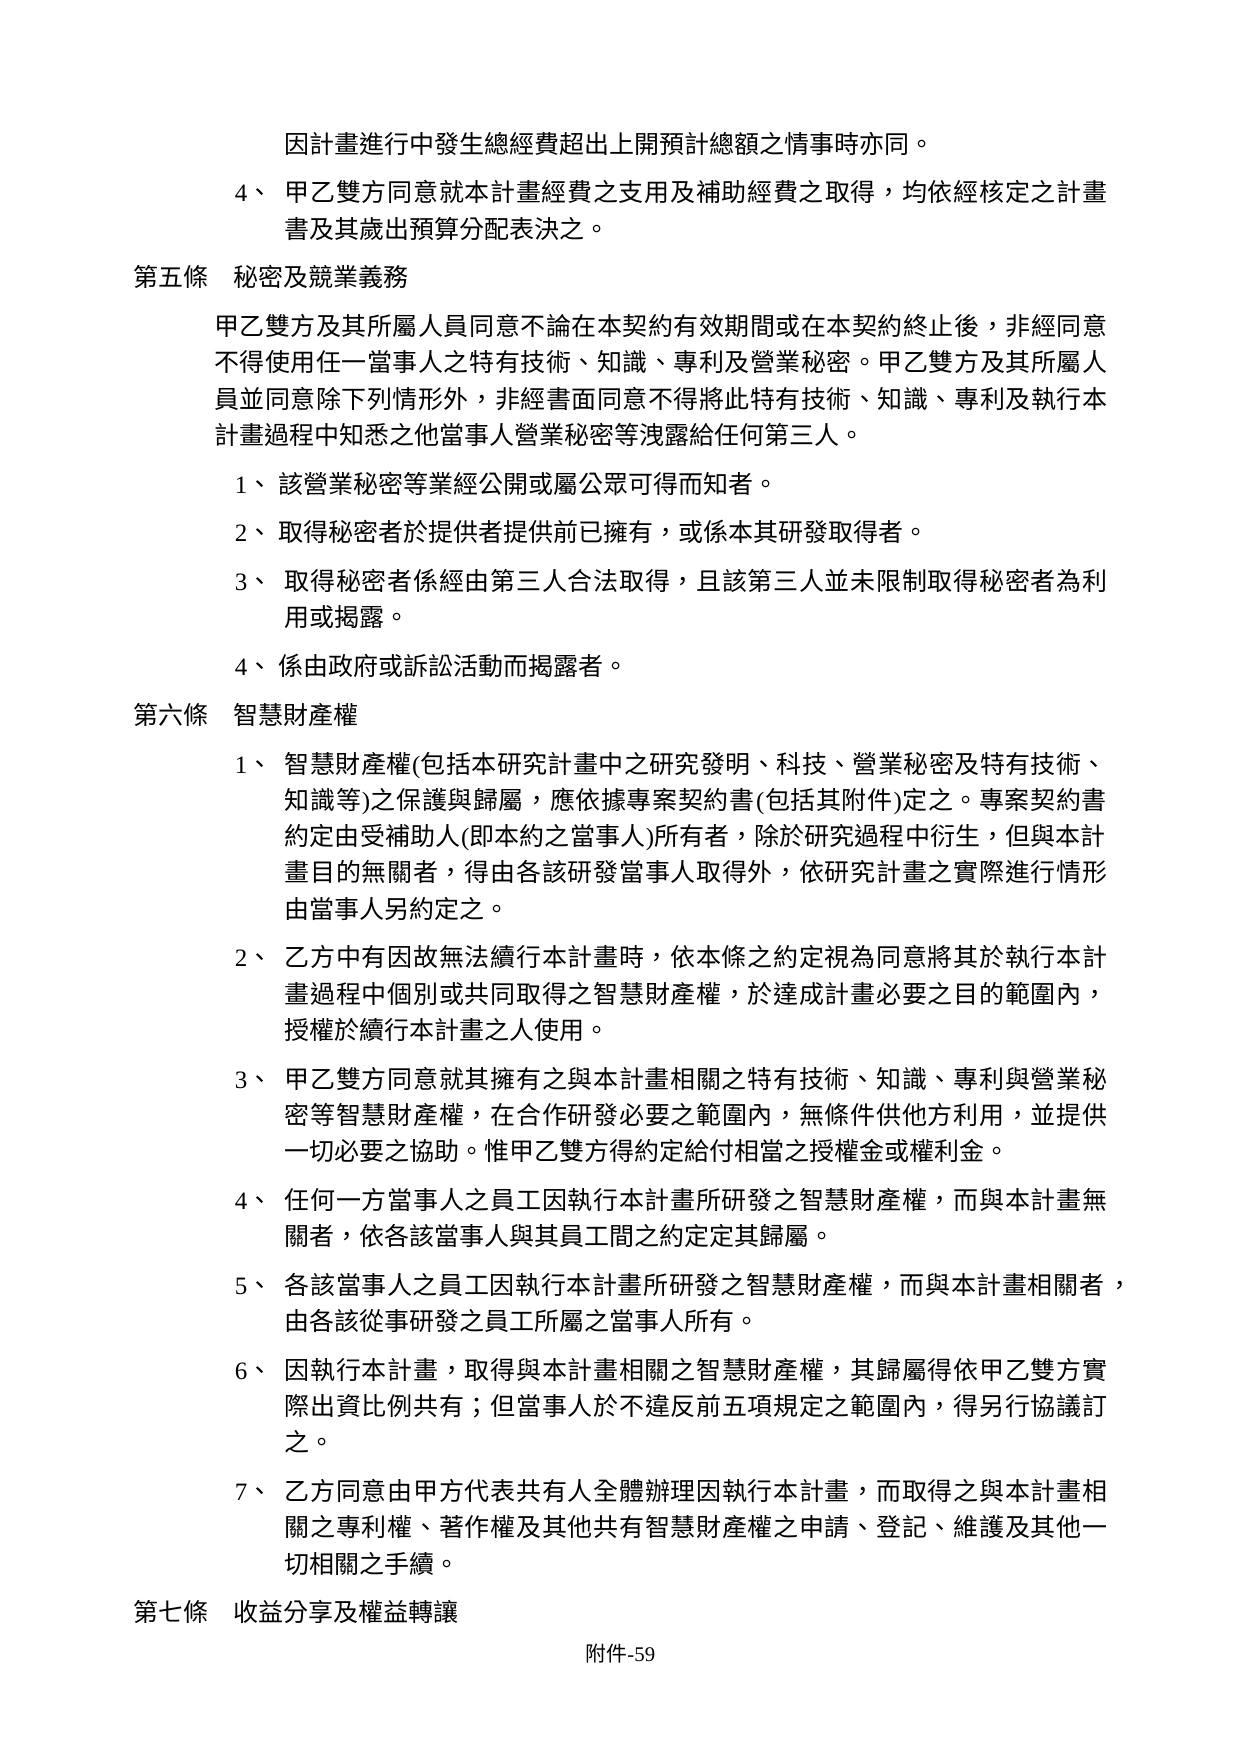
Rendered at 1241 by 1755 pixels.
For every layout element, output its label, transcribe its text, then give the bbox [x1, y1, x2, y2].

text 甲乙雙方及其所屬人員同意不論在本契約有效期間或在本契約終止後，非經同意不得使用任一當事人之特有技術、知識、專利及營業秘密。甲乙雙方及其所屬人員並同意除下列情形外，非經書面同意不得將此特有技術、知識、專利及執行本計畫過程中知悉之他當事人營業秘密等洩露給任何第三人。 [214, 307, 1107, 452]
list 因計畫進行中發生總經費超出上開預計總額之情事時亦同。 [234, 124, 1107, 160]
list 取得秘密者於提供者提供前已擁有，或係本其研發取得者。 [234, 513, 1107, 549]
list 智慧財產權(包括本研究計畫中之研究發明、科技、營業秘密及特有技術、知識等)之保護與歸屬，應依據專案契約書(包括其附件)定之。專案契約書約定由受補助人(即本約之當事人)所有者，除於研究過程中衍生，但與本計畫目的無關者，得由各該研發當事人取得外，依研究計畫之實際進行情形由當事人另約定之。 [234, 744, 1107, 925]
text 第五條 秘密及競業義務 [133, 258, 1107, 294]
list 取得秘密者係經由第三人合法取得，且該第三人並未限制取得秘密者為利用或揭露。 [234, 562, 1107, 634]
list 係由政府或訴訟活動而揭露者。 [234, 647, 1107, 683]
list 因執行本計畫，取得與本計畫相關之智慧財產權，其歸屬得依甲乙雙方實際出資比例共有；但當事人於不違反前五項規定之範圍內，得另行協議訂之。 [234, 1350, 1107, 1459]
list 乙方中有因故無法續行本計畫時，依本條之約定視為同意將其於執行本計畫過程中個別或共同取得之智慧財產權，於達成計畫必要之目的範圍內，授權於續行本計畫之人使用。 [234, 938, 1107, 1047]
list 乙方同意由甲方代表共有人全體辦理因執行本計畫，而取得之與本計畫相關之專利權、著作權及其他共有智慧財產權之申請、登記、維護及其他一切相關之手續。 [234, 1472, 1107, 1580]
list 任何一方當事人之員工因執行本計畫所研發之智慧財產權，而與本計畫無關者，依各該當事人與其員工間之約定定其歸屬。 [234, 1180, 1107, 1253]
list 各該當事人之員工因執行本計畫所研發之智慧財產權，而與本計畫相關者，由各該從事研發之員工所屬之當事人所有。 [234, 1265, 1107, 1338]
text 第七條 收益分享及權益轉讓 [133, 1593, 1107, 1629]
list 該營業秘密等業經公開或屬公眾可得而知者。 [234, 464, 1107, 500]
list 甲乙雙方同意就其擁有之與本計畫相關之特有技術、知識、專利與營業秘密等智慧財產權，在合作研發必要之範圍內，無條件供他方利用，並提供一切必要之協助。惟甲乙雙方得約定給付相當之授權金或權利金。 [234, 1059, 1107, 1168]
text 第六條 智慧財產權 [133, 695, 1107, 732]
list 甲乙雙方同意就本計畫經費之支用及補助經費之取得，均依經核定之計畫書及其歲出預算分配表決之。 [234, 173, 1107, 245]
